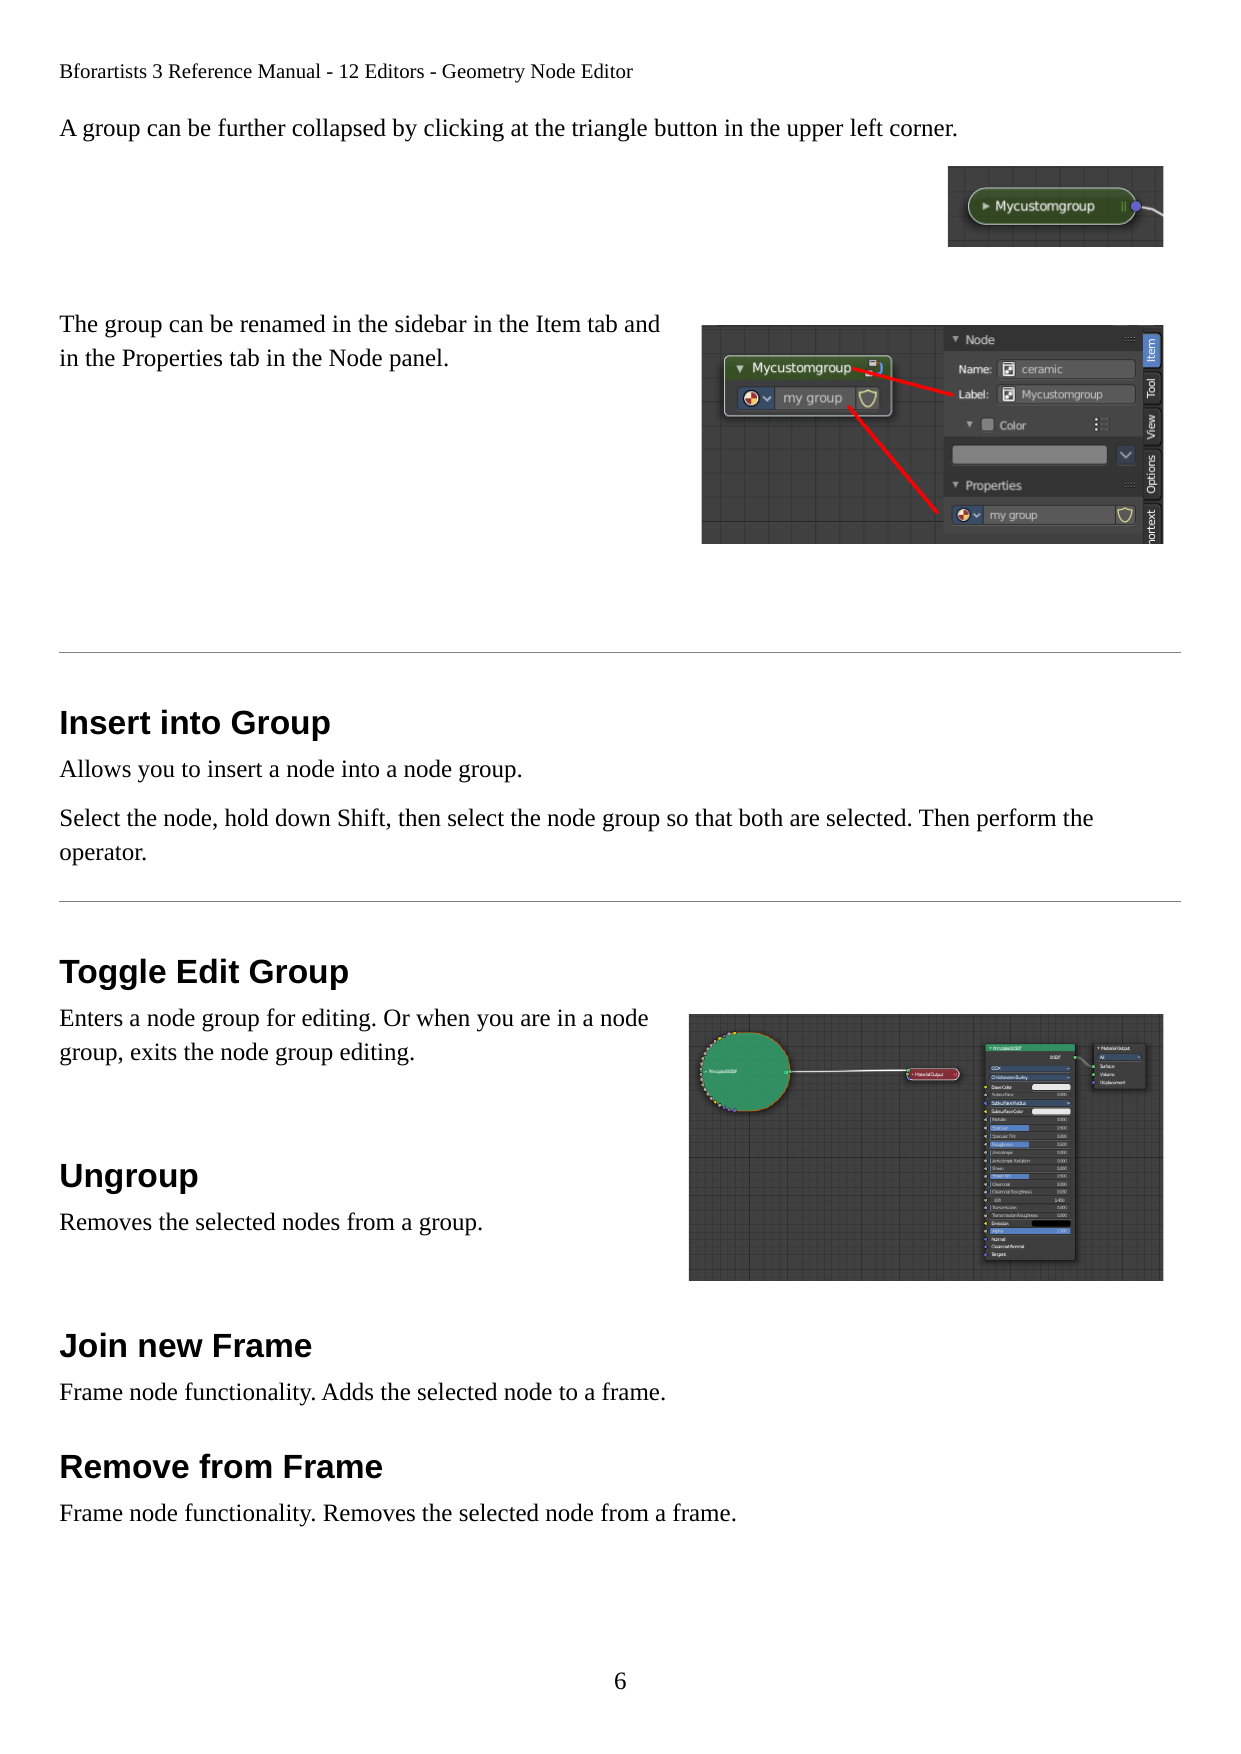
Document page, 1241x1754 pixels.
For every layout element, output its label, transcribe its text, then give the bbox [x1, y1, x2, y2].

picture [688, 1014, 1164, 1281]
picture [947, 166, 1164, 247]
text Removes the selected nodes from a group. [59, 1207, 688, 1236]
subtitle Join new Frame [59, 1326, 1181, 1365]
text A group can be further collapsed by clicking at the triangle button in the upper left corner. [59, 113, 1181, 141]
subtitle Insert into Group [59, 703, 1181, 741]
subtitle Toggle Edit Group [59, 951, 1181, 990]
text Select the node, hold down Shift, then select the node group so that both are selected. Then perform the operator. [59, 803, 1181, 866]
subtitle [1164, 1156, 1181, 1195]
subtitle Remove from Frame [59, 1447, 1181, 1486]
text Allows you to insert a node into a node group. [59, 754, 1181, 783]
subtitle Ungroup [59, 1156, 688, 1195]
text Frame node functionality. Adds the selected node to a frame. [59, 1377, 1181, 1406]
text Frame node functionality. Removes the selected node from a frame. [59, 1498, 1181, 1527]
text The group can be renamed in the sidebar in the Item tab and in the Properties tab in the Node panel. [59, 309, 1181, 372]
picture [701, 325, 1164, 544]
text Enters a node group for editing. Or when you are in a node group, exits the node group editing. [59, 1003, 1181, 1066]
